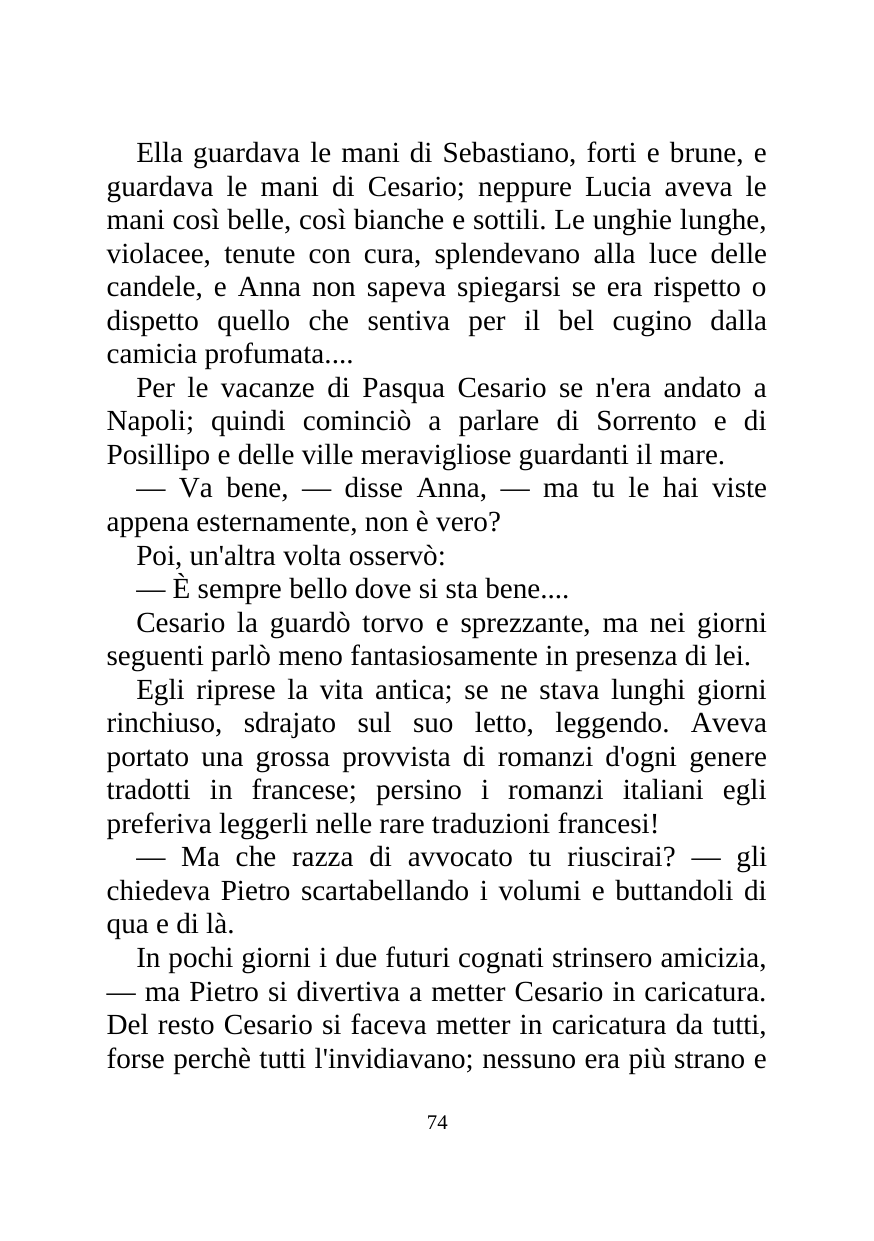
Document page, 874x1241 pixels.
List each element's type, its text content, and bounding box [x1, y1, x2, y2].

text — Va bene, — disse Anna, — ma tu le hai viste appena esternamente, non è vero? [106, 471, 768, 538]
text Ella guardava le mani di Sebastiano, forti e brune, e guardava le mani di Cesario; neppure Lucia aveva le mani così belle, così bianche e sottili. Le unghie lunghe, violacee, tenute con cura, splendevano alla luce delle candele, e Anna non sapeva spiegarsi se era rispetto o dispetto quello che sentiva per il bel cugino dalla camicia profumata.... [106, 135, 768, 370]
text — È sempre bello dove si sta bene.... [106, 571, 768, 605]
text Per le vacanze di Pasqua Cesario se n'era andato a Napoli; quindi cominciò a parlare di Sorrento e di Posillipo e delle ville meravigliose guardanti il mare. [106, 370, 768, 471]
text Egli riprese la vita antica; se ne stava lunghi giorni rinchiuso, sdrajato sul suo letto, leggendo. Aveva portato una grossa provvista di romanzi d'ogni genere tradotti in francese; persino i romanzi italiani egli preferiva leggerli nelle rare traduzioni francesi! [106, 672, 768, 839]
text In pochi giorni i due futuri cognati strinsero amicizia, — ma Pietro si divertiva a metter Cesario in caricatura. Del resto Cesario si faceva metter in caricatura da tutti, forse perchè tutti l'invidiavano; nessuno era più strano e [106, 940, 768, 1074]
text — Ma che razza di avvocato tu riuscirai? — gli chiedeva Pietro scartabellando i volumi e buttandoli di qua e di là. [106, 839, 768, 940]
text Poi, un'altra volta osservò: [106, 538, 768, 571]
text Cesario la guardò torvo e sprezzante, ma nei giorni seguenti parlò meno fantasiosamente in presenza di lei. [106, 605, 768, 672]
